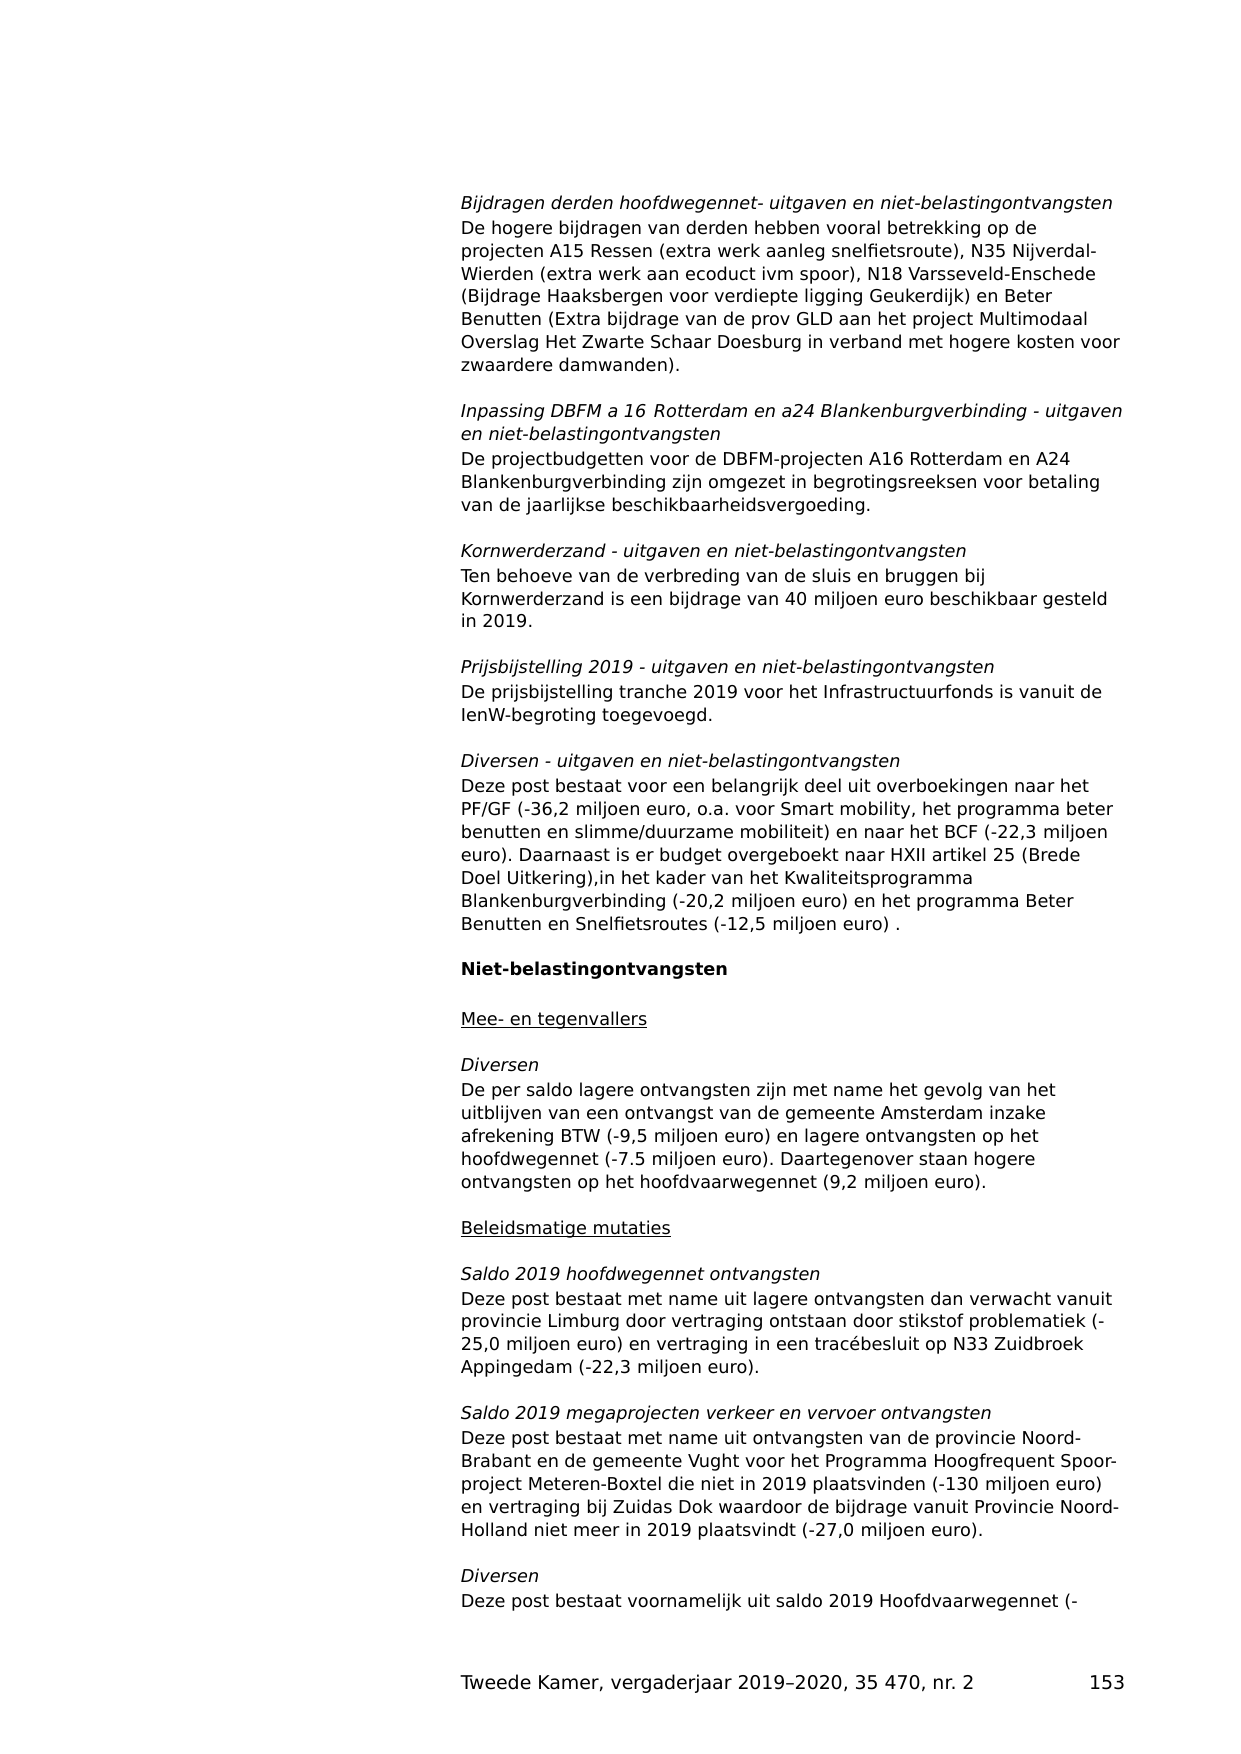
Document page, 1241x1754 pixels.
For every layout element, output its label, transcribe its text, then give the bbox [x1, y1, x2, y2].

text Deze post bestaat met name uit lagere ontvangsten dan verwacht vanuit provincie Limburg door vertraging ontstaan door stikstof problematiek (-25,0 miljoen euro) en vertraging in een tracébesluit op N33 Zuidbroek Appingedam (-22,3 miljoen euro). [461, 1287, 1125, 1378]
text Niet-belastingontvangsten [461, 957, 1125, 980]
text Kornwerderzand - uitgaven en niet-belastingontvangsten [461, 539, 1125, 562]
text Diversen - uitgaven en niet-belastingontvangsten [461, 749, 1125, 772]
text Mee- en tegenvallers [461, 1007, 1125, 1030]
text De prijsbijstelling tranche 2019 voor het Infrastructuurfonds is vanuit de IenW-begroting toegevoegd. [461, 680, 1125, 726]
text Saldo 2019 hoofdwegennet ontvangsten [461, 1262, 1125, 1284]
text De per saldo lagere ontvangsten zijn met name het gevolg van het uitblijven van een ontvangst van de gemeente Amsterdam inzake afrekening BTW (-9,5 miljoen euro) en lagere ontvangsten op het hoofdwegennet (-7.5 miljoen euro). Daartegenover staan hogere ontvangsten op het hoofdvaarwegennet (9,2 miljoen euro). [461, 1078, 1125, 1193]
text Deze post bestaat voor een belangrijk deel uit overboekingen naar het PF/GF (-36,2 miljoen euro, o.a. voor Smart mobility, het programma beter benutten en slimme/duurzame mobiliteit) en naar het BCF (-22,3 miljoen euro). Daarnaast is er budget overgeboekt naar HXII artikel 25 (Brede Doel Uitkering),in het kader van het Kwaliteitsprogramma Blankenburgverbinding (-20,2 miljoen euro) en het programma Beter Benutten en Snelfietsroutes (-12,5 miljoen euro) . [461, 774, 1125, 934]
text De projectbudgetten voor de DBFM-projecten A16 Rotterdam en A24 Blankenburgverbinding zijn omgezet in begrotingsreeksen voor betaling van de jaarlijkse beschikbaarheidsvergoeding. [461, 447, 1125, 516]
text Diversen [461, 1053, 1125, 1076]
text Beleidsmatige mutaties [461, 1216, 1125, 1239]
text Deze post bestaat voornamelijk uit saldo 2019 Hoofdvaarwegennet (- [461, 1589, 1125, 1612]
text Deze post bestaat met name uit ontvangsten van de provincie Noord-Brabant en de gemeente Vught voor het Programma Hoogfrequent Spoor-project Meteren-Boxtel die niet in 2019 plaatsvinden (-130 miljoen euro) en vertraging bij Zuidas Dok waardoor de bijdrage vanuit Provincie Noord-Holland niet meer in 2019 plaatsvindt (-27,0 miljoen euro). [461, 1426, 1125, 1541]
text Inpassing DBFM a 16 Rotterdam en a24 Blankenburgverbinding - uitgaven en niet-belastingontvangsten [461, 399, 1125, 445]
text De hogere bijdragen van derden hebben vooral betrekking op de projecten A15 Ressen (extra werk aanleg snelfietsroute), N35 Nijverdal-Wierden (extra werk aan ecoduct ivm spoor), N18 Varsseveld-Enschede (Bijdrage Haaksbergen voor verdiepte ligging Geukerdijk) en Beter Benutten (Extra bijdrage van de prov GLD aan het project Multimodaal Overslag Het Zwarte Schaar Doesburg in verband met hogere kosten voor zwaardere damwanden). [461, 216, 1125, 376]
text Ten behoeve van de verbreding van de sluis en bruggen bij Kornwerderzand is een bijdrage van 40 miljoen euro beschikbaar gesteld in 2019. [461, 564, 1125, 632]
text Diversen [461, 1564, 1125, 1587]
text Bijdragen derden hoofdwegennet- uitgaven en niet-belastingontvangsten [461, 191, 1125, 214]
text Saldo 2019 megaprojecten verkeer en vervoer ontvangsten [461, 1401, 1125, 1424]
text Prijsbijstelling 2019 - uitgaven en niet-belastingontvangsten [461, 655, 1125, 678]
